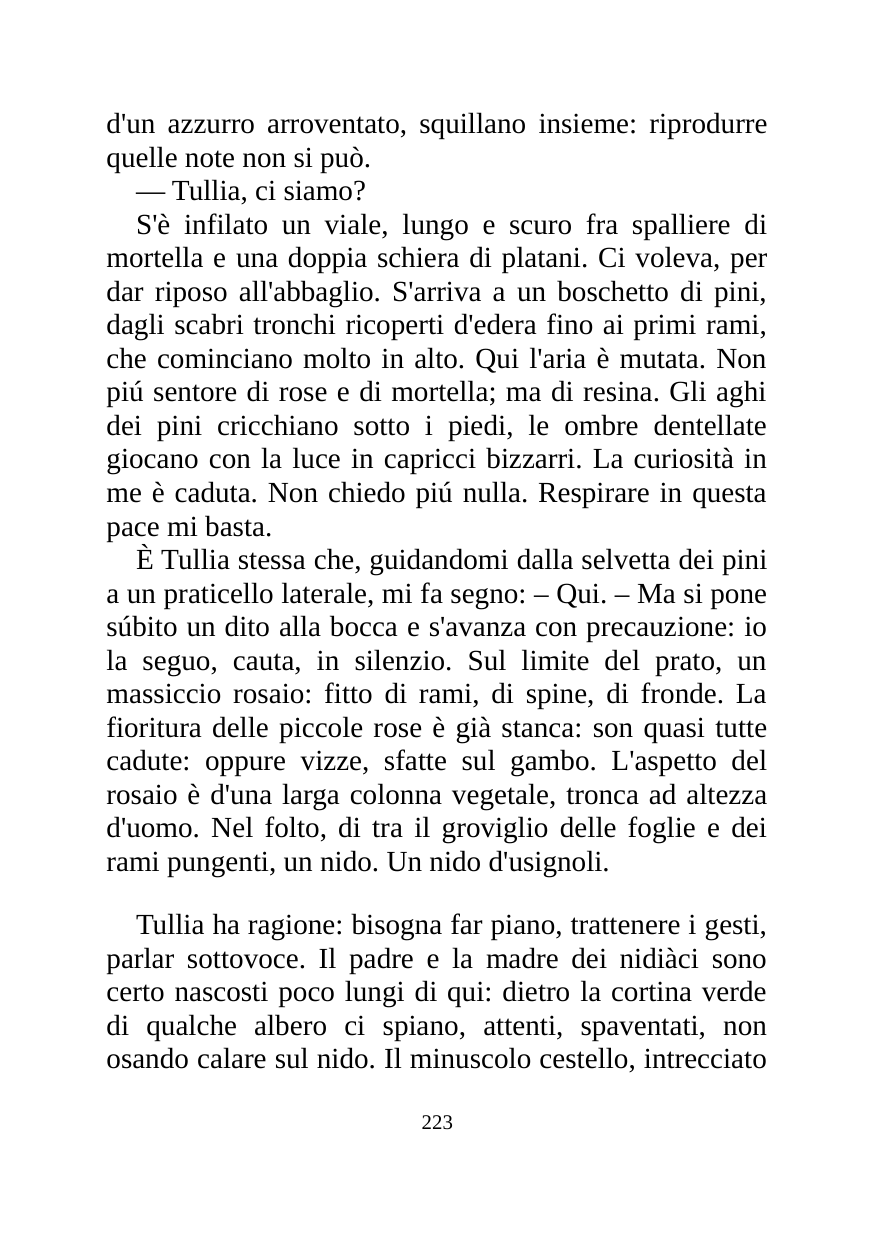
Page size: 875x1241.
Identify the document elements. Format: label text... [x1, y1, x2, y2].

text Tullia ha ragione: bisogna far piano, trattenere i gesti, parlar sottovoce. Il padre e la madre dei nidiàci sono certo nascosti poco lungi di qui: dietro la cortina verde di qualche albero ci spiano, attenti, spaventati, non osando calare sul nido. Il minuscolo cestello, intrecciato [106, 907, 768, 1075]
text È Tullia stessa che, guidandomi dalla selvetta dei pini a un praticello laterale, mi fa segno: – Qui. – Ma si pone súbito un dito alla bocca e s'avanza con precauzione: io la seguo, cauta, in silenzio. Sul limite del prato, un massiccio rosaio: fitto di rami, di spine, di fronde. La fioritura delle piccole rose è già stanca: son quasi tutte cadute: oppure vizze, sfatte sul gambo. L'aspetto del rosaio è d'una larga colonna vegetale, tronca ad altezza d'uomo. Nel folto, di tra il groviglio delle foglie e dei rami pungenti, un nido. Un nido d'usignoli. [106, 542, 768, 878]
text — Tullia, ci siamo? [106, 173, 768, 207]
text S'è infilato un viale, lungo e scuro fra spalliere di mortella e una doppia schiera di platani. Ci voleva, per dar riposo all'abbaglio. S'arriva a un boschetto di pini, dagli scabri tronchi ricoperti d'edera fino ai primi rami, che cominciano molto in alto. Qui l'aria è mutata. Non piú sentore di rose e di mortella; ma di resina. Gli aghi dei pini cricchiano sotto i piedi, le ombre dentellate giocano con la luce in capricci bizzarri. La curiosità in me è caduta. Non chiedo piú nulla. Respirare in questa pace mi basta. [106, 207, 768, 542]
text d'un azzurro arroventato, squillano insieme: riprodurre quelle note non si può. [106, 106, 768, 173]
